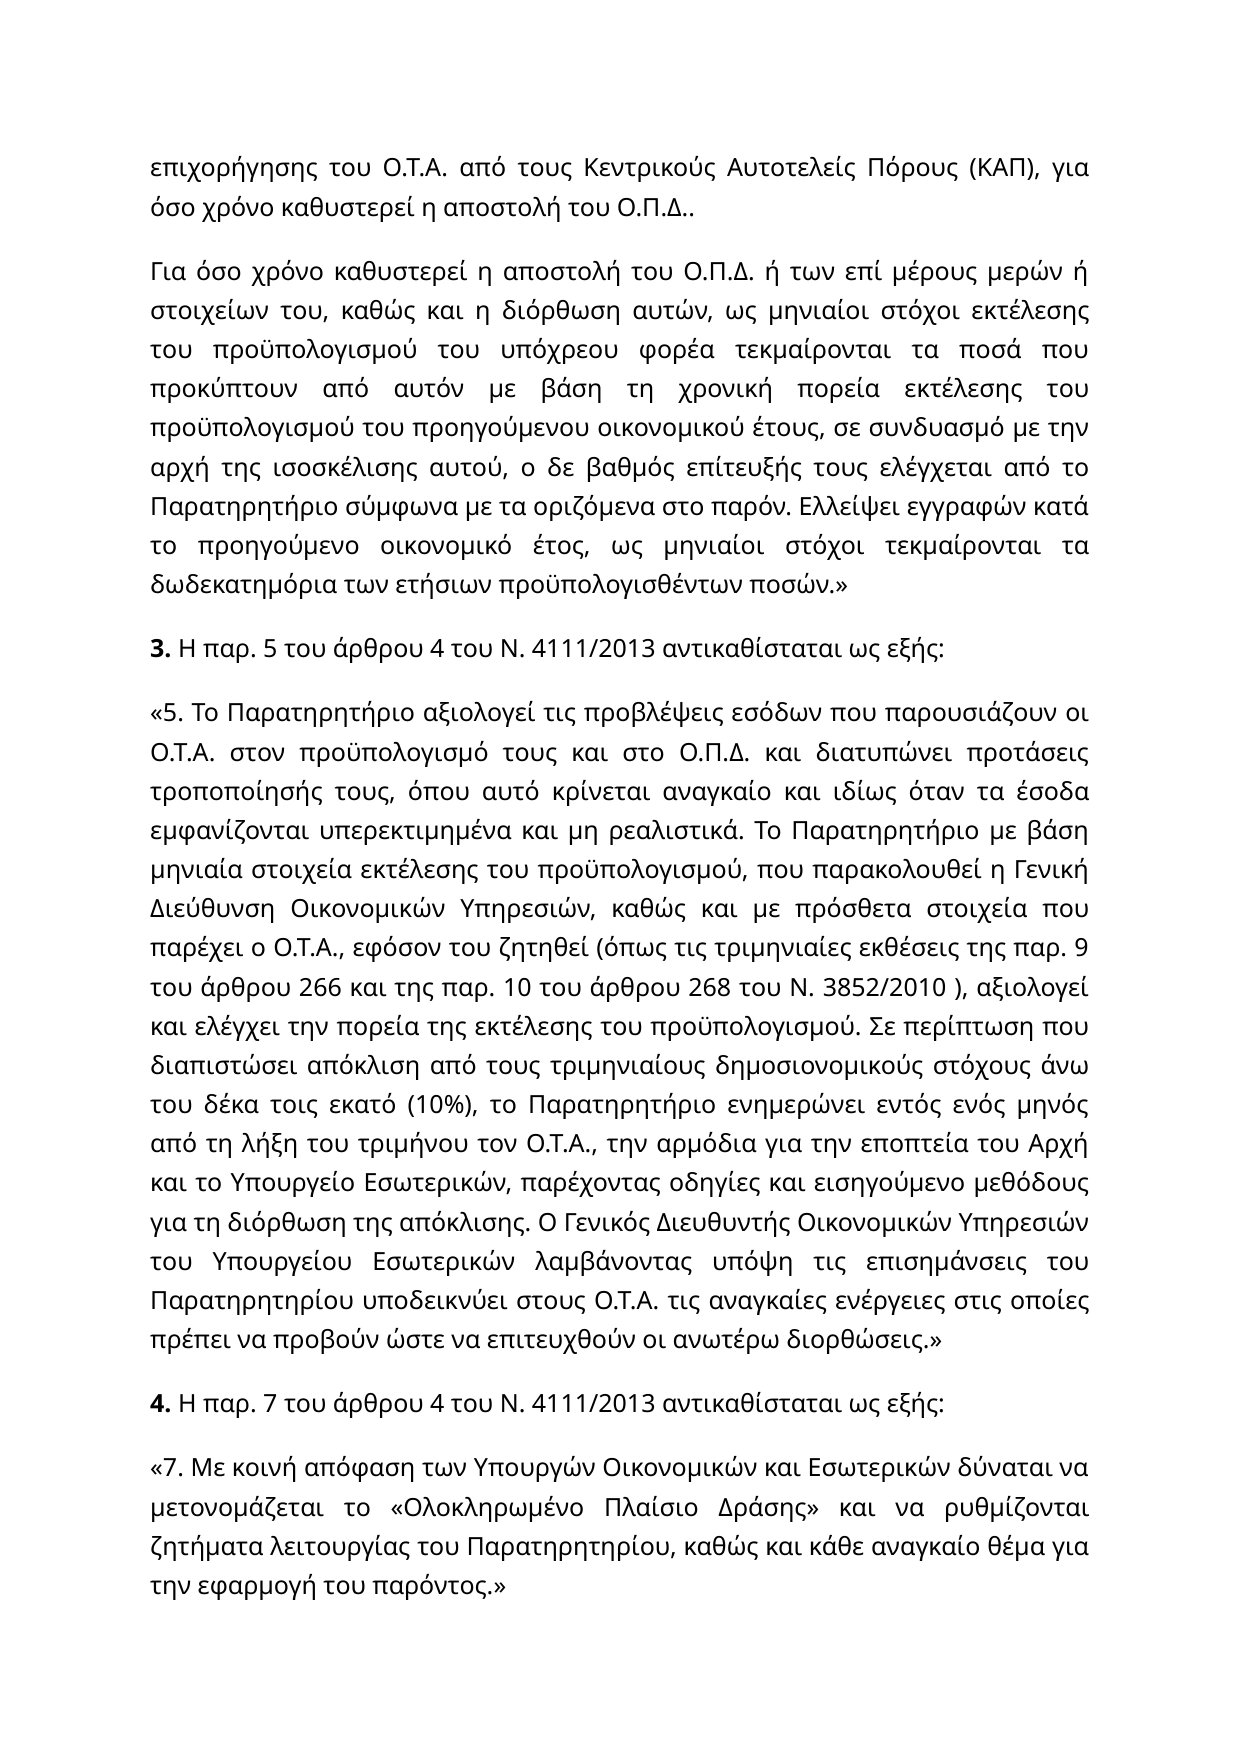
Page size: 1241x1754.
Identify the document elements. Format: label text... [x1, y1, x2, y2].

text Για όσο χρόνο καθυστερεί η αποστολή του Ο.Π.Δ. ή των επί μέρους μερών ή στοιχείων του, καθώς και η διόρθωση αυτών, ως μηνιαίοι στόχοι εκτέλεσης του προϋπολογισμού του υπόχρεου φορέα τεκμαίρονται τα ποσά που προκύπτουν από αυτόν με βάση τη χρονική πορεία εκτέλεσης του προϋπολογισμού του προηγούμενου οικονομικού έτους, σε συνδυασμό με την αρχή της ισοσκέλισης αυτού, ο δε βαθμός επίτευξής τους ελέγχεται από το Παρατηρητήριο σύμφωνα με τα οριζόμενα στο παρόν. Ελλείψει εγγραφών κατά το προηγούμενο οικονομικό έτος, ως μηνιαίοι στόχοι τεκμαίρονται τα δωδεκατημόρια των ετήσιων προϋπολογισθέντων ποσών.» [150, 253, 1090, 601]
text 4. Η παρ. 7 του άρθρου 4 του Ν. 4111/2013 αντικαθίσταται ως εξής: [150, 1386, 1090, 1420]
text 3. Η παρ. 5 του άρθρου 4 του Ν. 4111/2013 αντικαθίσταται ως εξής: [150, 631, 1090, 665]
text «5. Το Παρατηρητήριο αξιολογεί τις προβλέψεις εσόδων που παρουσιάζουν οι Ο.Τ.Α. στον προϋπολογισμό τους και στο Ο.Π.Δ. και διατυπώνει προτάσεις τροποποίησής τους, όπου αυτό κρίνεται αναγκαίο και ιδίως όταν τα έσοδα εμφανίζονται υπερεκτιμημένα και μη ρεαλιστικά. Το Παρατηρητήριο με βάση μηνιαία στοιχεία εκτέλεσης του προϋπολογισμού, που παρακολουθεί η Γενική Διεύθυνση Οικονομικών Υπηρεσιών, καθώς και με πρόσθετα στοιχεία που παρέχει ο Ο.Τ.Α., εφόσον του ζητηθεί (όπως τις τριμηνιαίες εκθέσεις της παρ. 9 του άρθρου 266 και της παρ. 10 του άρθρου 268 του Ν. 3852/2010 ), αξιολογεί και ελέγχει την πορεία της εκτέλεσης του προϋπολογισμού. Σε περίπτωση που διαπιστώσει απόκλιση από τους τριμηνιαίους δημοσιονομικούς στόχους άνω του δέκα τοις εκατό (10%), το Παρατηρητήριο ενημερώνει εντός ενός μηνός από τη λήξη του τριμήνου τον Ο.Τ.Α., την αρμόδια για την εποπτεία του Αρχή και το Υπουργείο Εσωτερικών, παρέχοντας οδηγίες και εισηγούμενο μεθόδους για τη διόρθωση της απόκλισης. Ο Γενικός Διευθυντής Οικονομικών Υπηρεσιών του Υπουργείου Εσωτερικών λαμβάνοντας υπόψη τις επισημάνσεις του Παρατηρητηρίου υποδεικνύει στους Ο.Τ.Α. τις αναγκαίες ενέργειες στις οποίες πρέπει να προβούν ώστε να επιτευχθούν οι ανωτέρω διορθώσεις.» [150, 695, 1090, 1356]
text «7. Με κοινή απόφαση των Υπουργών Οικονομικών και Εσωτερικών δύναται να μετονομάζεται το «Ολοκληρωμένο Πλαίσιο Δράσης» και να ρυθμίζονται ζητήματα λειτουργίας του Παρατηρητηρίου, καθώς και κάθε αναγκαίο θέμα για την εφαρμογή του παρόντος.» [150, 1450, 1090, 1602]
text επιχορήγησης του Ο.Τ.Α. από τους Κεντρικούς Αυτοτελείς Πόρους (ΚΑΠ), για όσο χρόνο καθυστερεί η αποστολή του Ο.Π.Δ.. [150, 150, 1090, 223]
